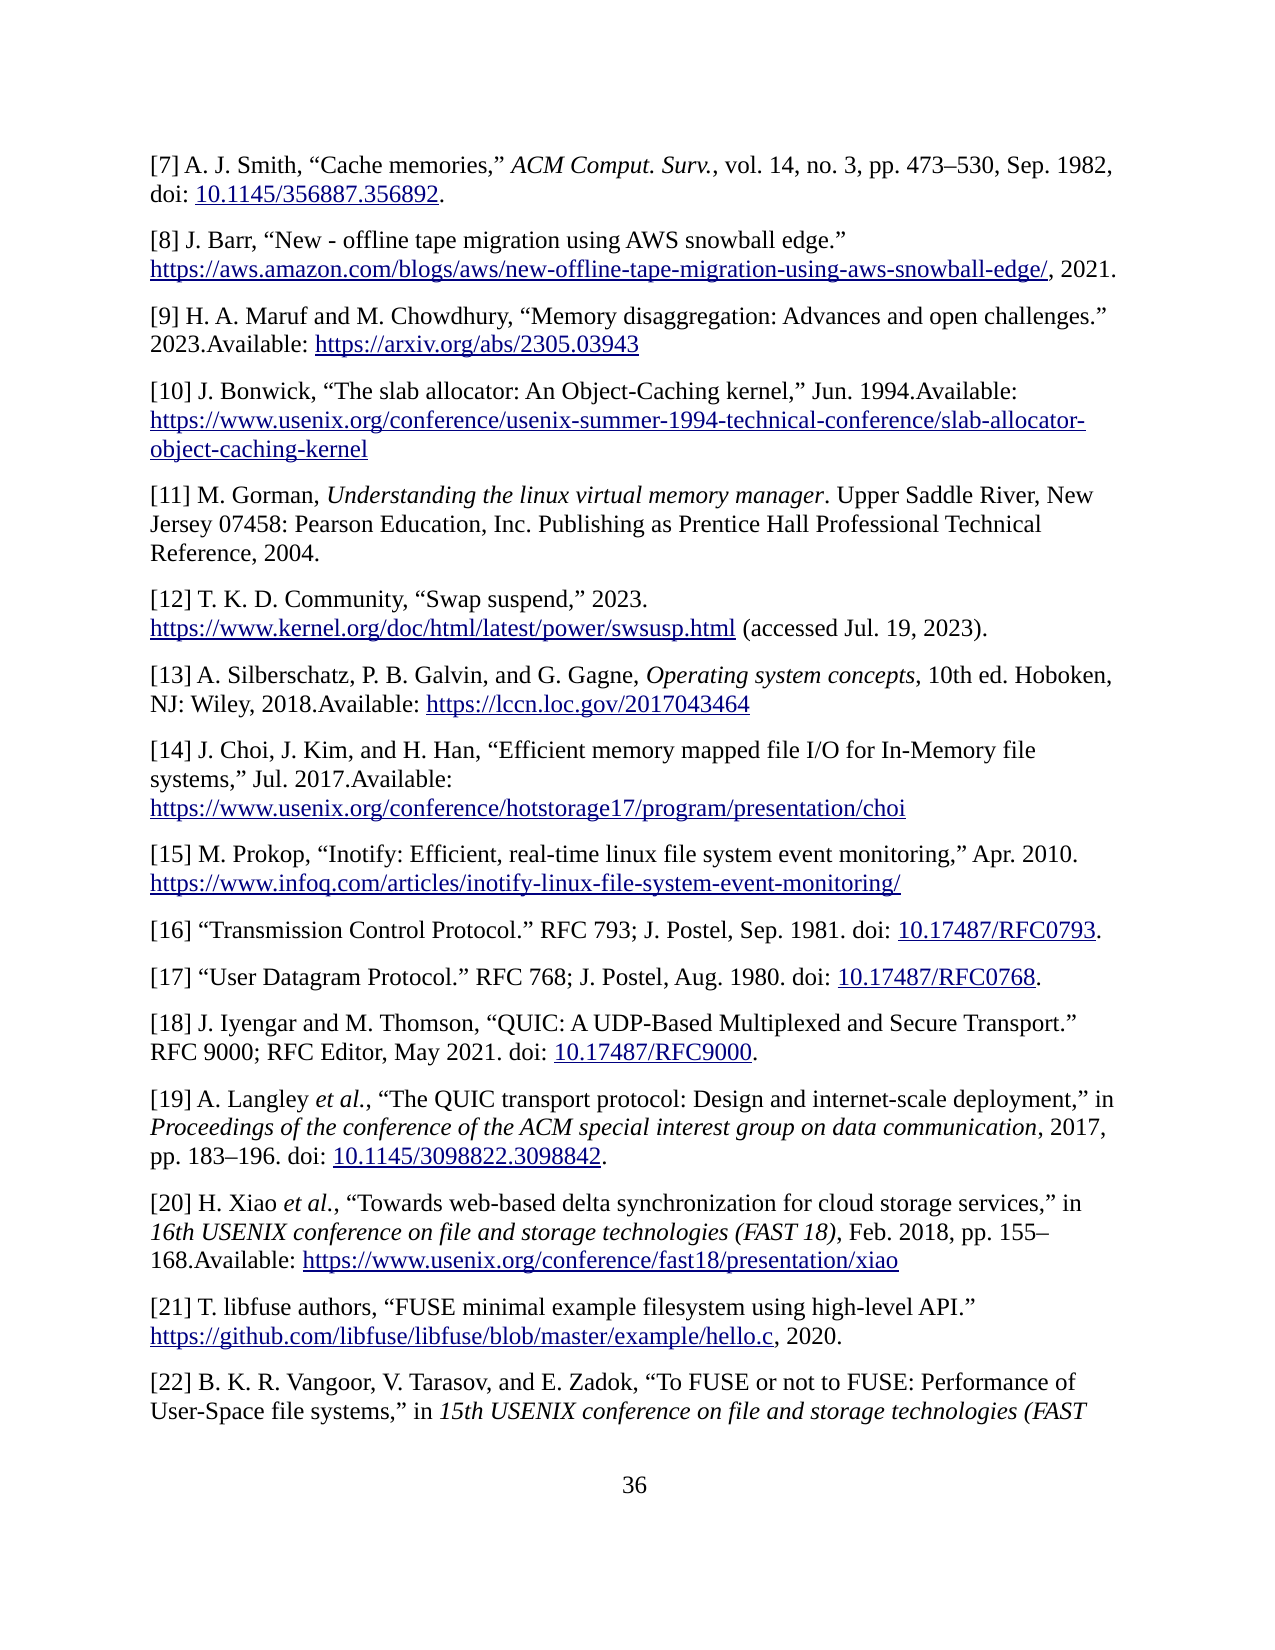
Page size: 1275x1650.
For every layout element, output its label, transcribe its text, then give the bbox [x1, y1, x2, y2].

text [13] A. Silberschatz, P. B. Galvin, and G. Gagne, Operating system concepts, 10th ed. Hoboken, NJ: Wiley, 2018.Available: https://lccn.loc.gov/2017043464 [150, 660, 1125, 717]
text [14] J. Choi, J. Kim, and H. Han, “Efficient memory mapped file I/O for In-Memory file systems,” Jul. 2017.Available: https://www.usenix.org/conference/hotstorage17/program/presentation/choi [150, 735, 1125, 822]
text [11] M. Gorman, Understanding the linux virtual memory manager. Upper Saddle River, New Jersey 07458: Pearson Education, Inc. Publishing as Prentice Hall Professional Technical Reference, 2004. [150, 480, 1125, 567]
text [10] J. Bonwick, “The slab allocator: An Object-Caching kernel,” Jun. 1994.Available: https://www.usenix.org/conference/usenix-summer-1994-technical-conference/slab-allocator-object-caching-kernel [150, 376, 1125, 462]
text [12] T. K. D. Community, “Swap suspend,” 2023. https://www.kernel.org/doc/html/latest/power/swsusp.html (accessed Jul. 19, 2023). [150, 584, 1125, 642]
text [16] “Transmission Control Protocol.” RFC 793; J. Postel, Sep. 1981. doi: 10.17487/RFC0793. [150, 915, 1125, 944]
text [21] T. libfuse authors, “FUSE minimal example filesystem using high-level API.” https://github.com/libfuse/libfuse/blob/master/example/hello.c, 2020. [150, 1292, 1125, 1349]
text [8] J. Barr, “New - offline tape migration using AWS snowball edge.” https://aws.amazon.com/blogs/aws/new-offline-tape-migration-using-aws-snowball-edge/, 2021. [150, 225, 1125, 283]
text [7] A. J. Smith, “Cache memories,” ACM Comput. Surv., vol. 14, no. 3, pp. 473–530, Sep. 1982, doi: 10.1145/356887.356892. [150, 150, 1125, 207]
text [18] J. Iyengar and M. Thomson, “QUIC: A UDP-Based Multiplexed and Secure Transport.” RFC 9000; RFC Editor, May 2021. doi: 10.17487/RFC9000. [150, 1008, 1125, 1066]
text [19] A. Langley et al., “The QUIC transport protocol: Design and internet-scale deployment,” in Proceedings of the conference of the ACM special interest group on data communication, 2017, pp. 183–196. doi: 10.1145/3098822.3098842. [150, 1084, 1125, 1170]
text [17] “User Datagram Protocol.” RFC 768; J. Postel, Aug. 1980. doi: 10.17487/RFC0768. [150, 962, 1125, 990]
text [20] H. Xiao et al., “Towards web-based delta synchronization for cloud storage services,” in 16th USENIX conference on file and storage technologies (FAST 18), Feb. 2018, pp. 155–168.Available: https://www.usenix.org/conference/fast18/presentation/xiao [150, 1188, 1125, 1274]
text [9] H. A. Maruf and M. Chowdhury, “Memory disaggregation: Advances and open challenges.” 2023.Available: https://arxiv.org/abs/2305.03943 [150, 301, 1125, 358]
text [15] M. Prokop, “Inotify: Efficient, real-time linux file system event monitoring,” Apr. 2010. https://www.infoq.com/articles/inotify-linux-file-system-event-monitoring/ [150, 839, 1125, 897]
text [22] B. K. R. Vangoor, V. Tarasov, and E. Zadok, “To FUSE or not to FUSE: Performance of User-Space file systems,” in 15th USENIX conference on file and storage technologies (FAST [150, 1367, 1125, 1425]
